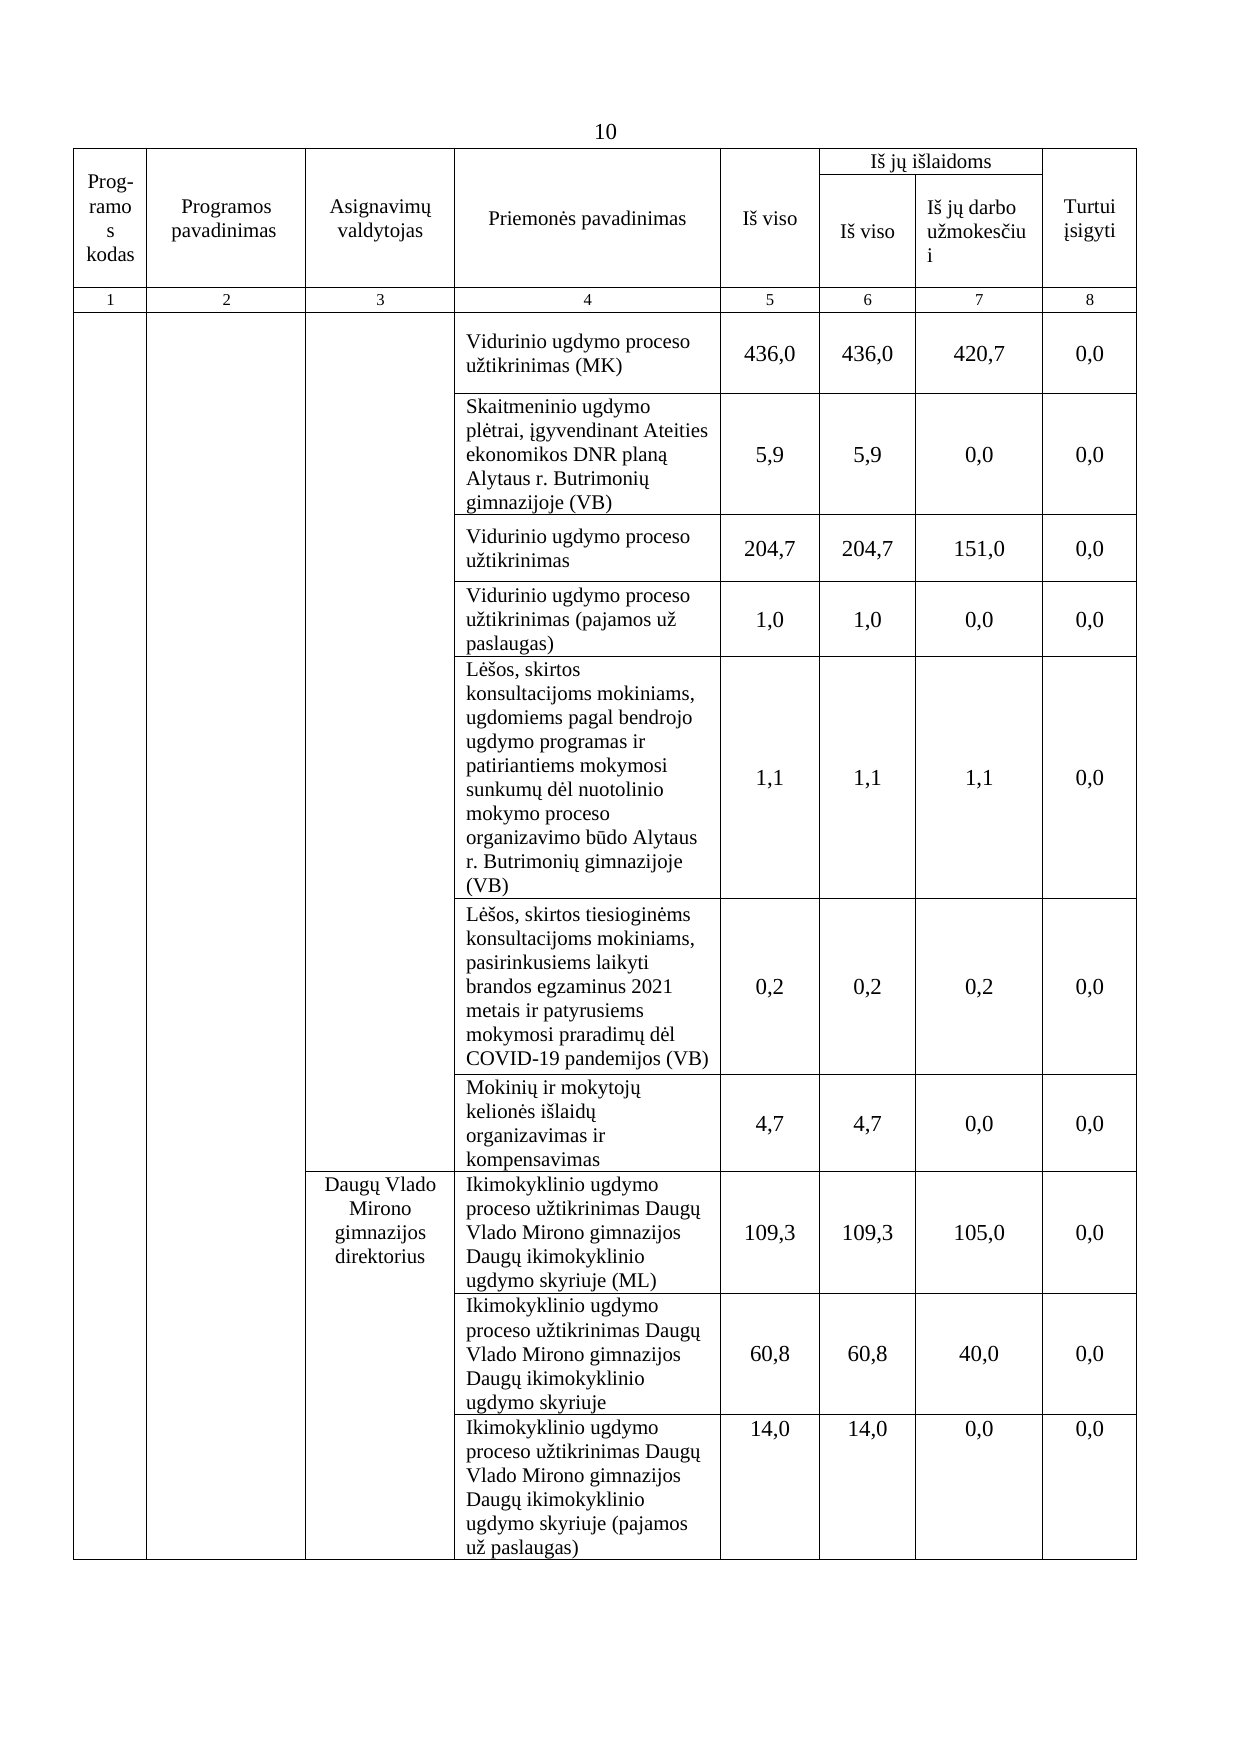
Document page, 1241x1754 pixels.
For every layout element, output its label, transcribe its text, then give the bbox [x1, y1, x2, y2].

table_cell 0,0 [1043, 1415, 1136, 1559]
table_cell Mokinių ir mokytojų kelionės išlaidų organizavimas ir kompensavimas [455, 1075, 720, 1171]
table_cell 1,0 [721, 582, 819, 656]
table_cell 60,8 [820, 1294, 915, 1414]
table_cell 0,0 [1043, 394, 1136, 514]
table_cell 3 [306, 288, 454, 312]
table_cell 1 [74, 288, 146, 312]
table_cell Ikimokyklinio ugdymo proceso užtikrinimas Daugų Vlado Mirono gimnazijos Daugų ikimokyklinio ugdymo skyriuje [455, 1294, 720, 1414]
table_cell Lėšos, skirtos tiesioginėms konsultacijoms mokiniams, pasirinkusiems laikyti brandos egzaminus 2021 metais ir patyrusiems mokymosi praradimų dėl COVID-19 pandemijos (VB) [455, 899, 720, 1074]
table_cell Ikimokyklinio ugdymo proceso užtikrinimas Daugų Vlado Mirono gimnazijos Daugų ikimokyklinio ugdymo skyriuje (ML) [455, 1172, 720, 1292]
table_cell 14,0 [721, 1415, 819, 1559]
table_cell 4,7 [721, 1075, 819, 1171]
table_cell 0,0 [916, 394, 1042, 514]
table_cell 8 [1043, 288, 1136, 312]
table_cell 0,2 [916, 899, 1042, 1074]
table_cell 2 [147, 288, 305, 312]
table_cell 0,0 [1043, 1172, 1136, 1292]
table_cell Lėšos, skirtos konsultacijoms mokiniams, ugdomiems pagal bendrojo ugdymo programas ir patiriantiems mokymosi sunkumų dėl nuotolinio mokymo proceso organizavimo būdo Alytaus r. Butrimonių gimnazijoje (VB) [455, 657, 720, 897]
table_cell 1,1 [916, 657, 1042, 897]
table_cell Daugų Vlado Mirono gimnazijos direktorius [306, 1172, 454, 1559]
table_cell Skaitmeninio ugdymo plėtrai, įgyvendinant Ateities ekonomikos DNR planą Alytaus r. Butrimonių gimnazijoje (VB) [455, 394, 720, 514]
table_cell 0,0 [1043, 1075, 1136, 1171]
table_cell 14,0 [820, 1415, 915, 1559]
table_cell 436,0 [721, 313, 819, 393]
table_header Prog-ramos kodas [74, 149, 146, 287]
table_cell 0,0 [1043, 899, 1136, 1074]
table_cell Iš viso [820, 175, 915, 287]
table_cell 1,0 [820, 582, 915, 656]
table_header Priemonės pavadinimas [455, 149, 720, 287]
table_cell 4 [455, 288, 720, 312]
table_cell 5 [721, 288, 819, 312]
table_cell Iš jų darbo užmokesčiui [916, 175, 1042, 287]
table_cell Ikimokyklinio ugdymo proceso užtikrinimas Daugų Vlado Mirono gimnazijos Daugų ikimokyklinio ugdymo skyriuje (pajamos už paslaugas) [455, 1415, 720, 1559]
table_cell 5,9 [721, 394, 819, 514]
table_cell 0,0 [1043, 582, 1136, 656]
table_cell 5,9 [820, 394, 915, 514]
table_cell Vidurinio ugdymo proceso užtikrinimas (pajamos už paslaugas) [455, 582, 720, 656]
table_cell 6 [820, 288, 915, 312]
table_header Programos pavadinimas [147, 149, 305, 287]
table_cell Vidurinio ugdymo proceso užtikrinimas [455, 515, 720, 581]
table_cell 105,0 [916, 1172, 1042, 1292]
table_cell [306, 313, 454, 1171]
table_header Iš jų išlaidoms [820, 149, 1042, 174]
table_cell 0,0 [1043, 313, 1136, 393]
table_cell 436,0 [820, 313, 915, 393]
table_cell 0,0 [1043, 657, 1136, 897]
table_cell 7 [916, 288, 1042, 312]
table_cell 0,0 [1043, 1294, 1136, 1414]
table_cell 4,7 [820, 1075, 915, 1171]
table_header Asignavimų valdytojas [306, 149, 454, 287]
table_cell 109,3 [721, 1172, 819, 1292]
table_cell 1,1 [820, 657, 915, 897]
table_cell 40,0 [916, 1294, 1042, 1414]
table_cell 0,0 [916, 1075, 1042, 1171]
table_cell 60,8 [721, 1294, 819, 1414]
table_header Turtui įsigyti [1043, 149, 1136, 287]
table_cell 0,0 [916, 582, 1042, 656]
table_cell 0,2 [820, 899, 915, 1074]
table_cell 151,0 [916, 515, 1042, 581]
table_cell 0,0 [1043, 515, 1136, 581]
table_cell 0,0 [916, 1415, 1042, 1559]
table_cell [74, 313, 146, 1559]
table_cell 1,1 [721, 657, 819, 897]
table_cell 204,7 [721, 515, 819, 581]
table_cell 109,3 [820, 1172, 915, 1292]
table_header Iš viso [721, 149, 819, 287]
table_cell 420,7 [916, 313, 1042, 393]
table_cell 204,7 [820, 515, 915, 581]
table_cell 0,2 [721, 899, 819, 1074]
table_cell [147, 313, 305, 1559]
table_cell Vidurinio ugdymo proceso užtikrinimas (MK) [455, 313, 720, 393]
